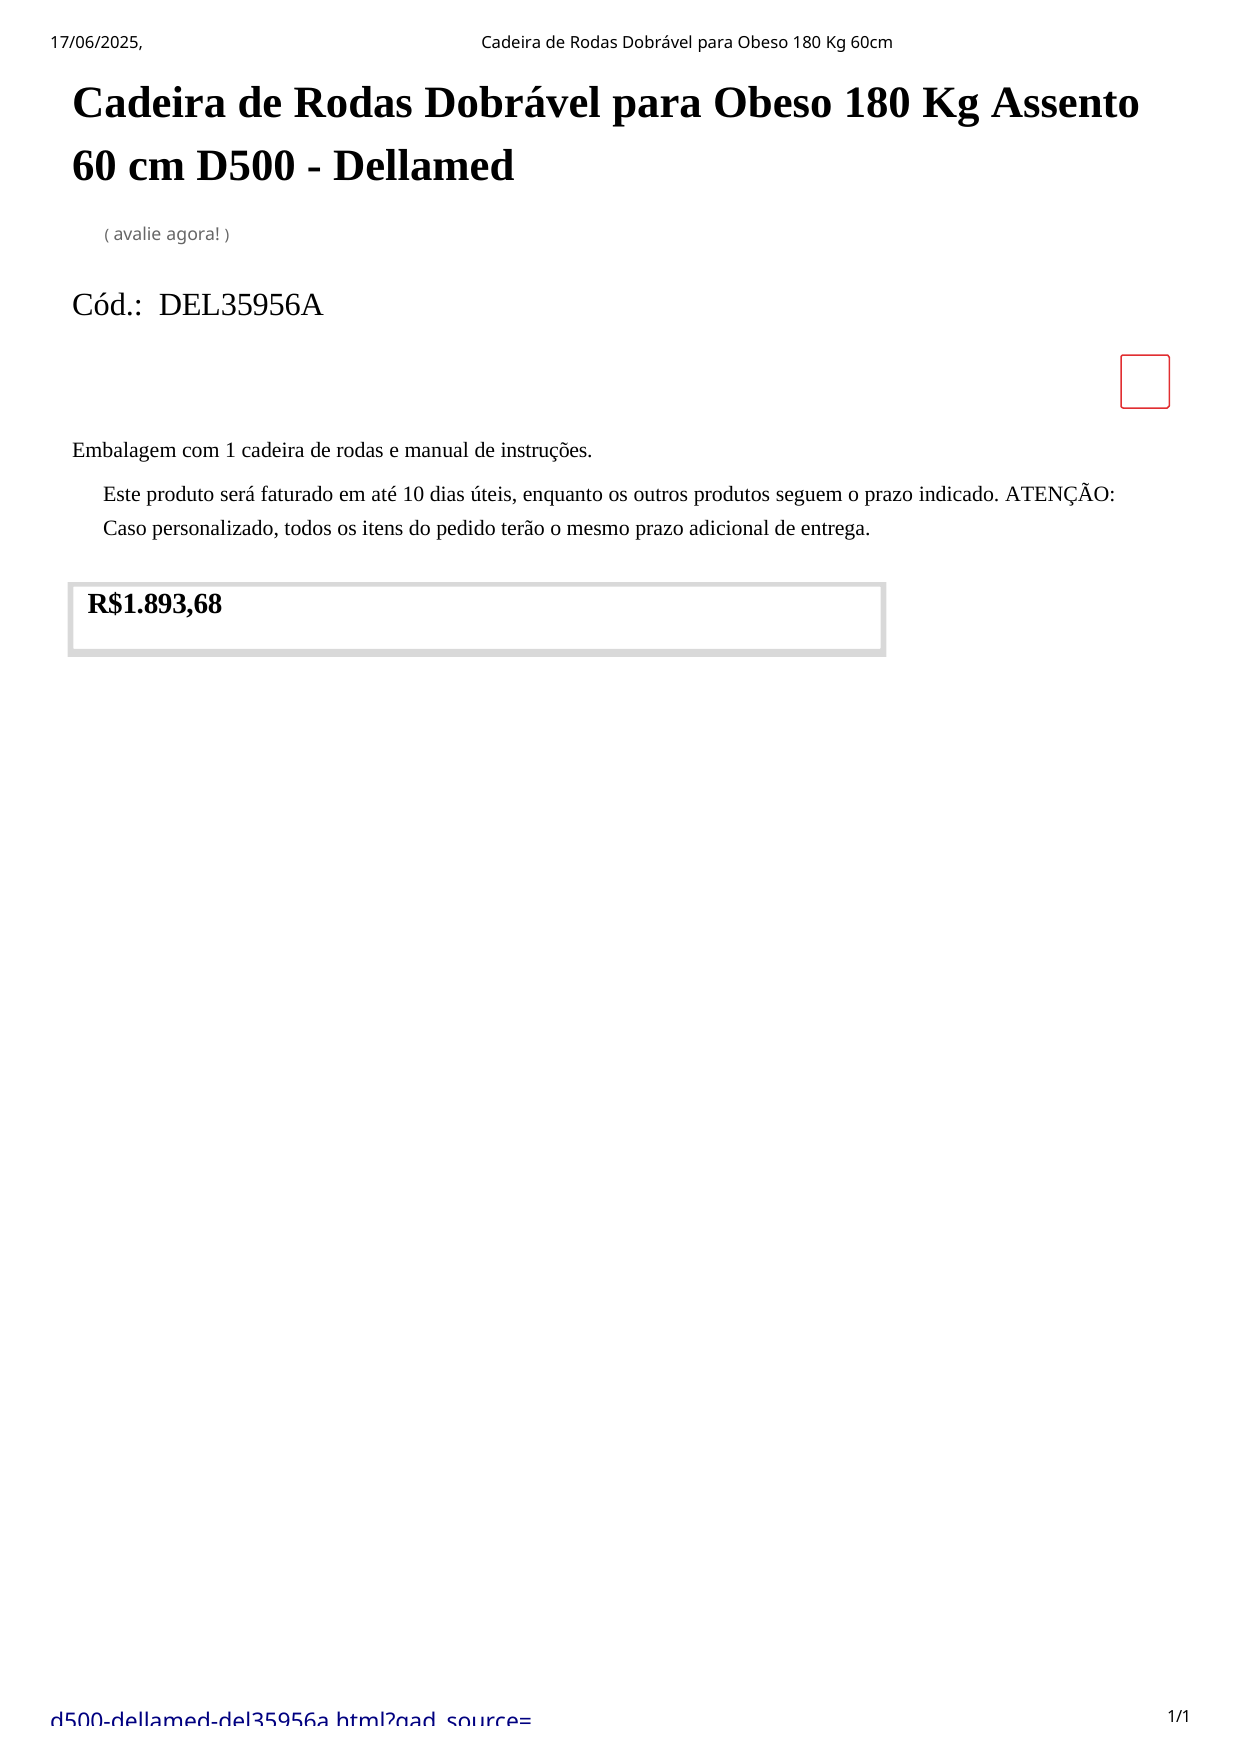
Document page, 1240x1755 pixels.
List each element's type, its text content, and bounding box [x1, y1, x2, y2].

text ( avalie agora! ) [104, 221, 1195, 245]
text Cód.: DEL35956A [72, 285, 1195, 322]
text Este produto será faturado em até 10 dias úteis, enquanto os outros produtos seguem o prazo indicado. ATENÇÃO: Caso personalizado, todos os itens do pedido terão o mesmo prazo adicional de entrega. [103, 481, 1134, 540]
text Cadeira de Rodas Dobrável para Obeso 180 Kg Assento 60 cm D500 - Dellamed [72, 76, 1177, 190]
text Embalagem com 1 cadeira de rodas e manual de instruções. [72, 437, 1195, 463]
